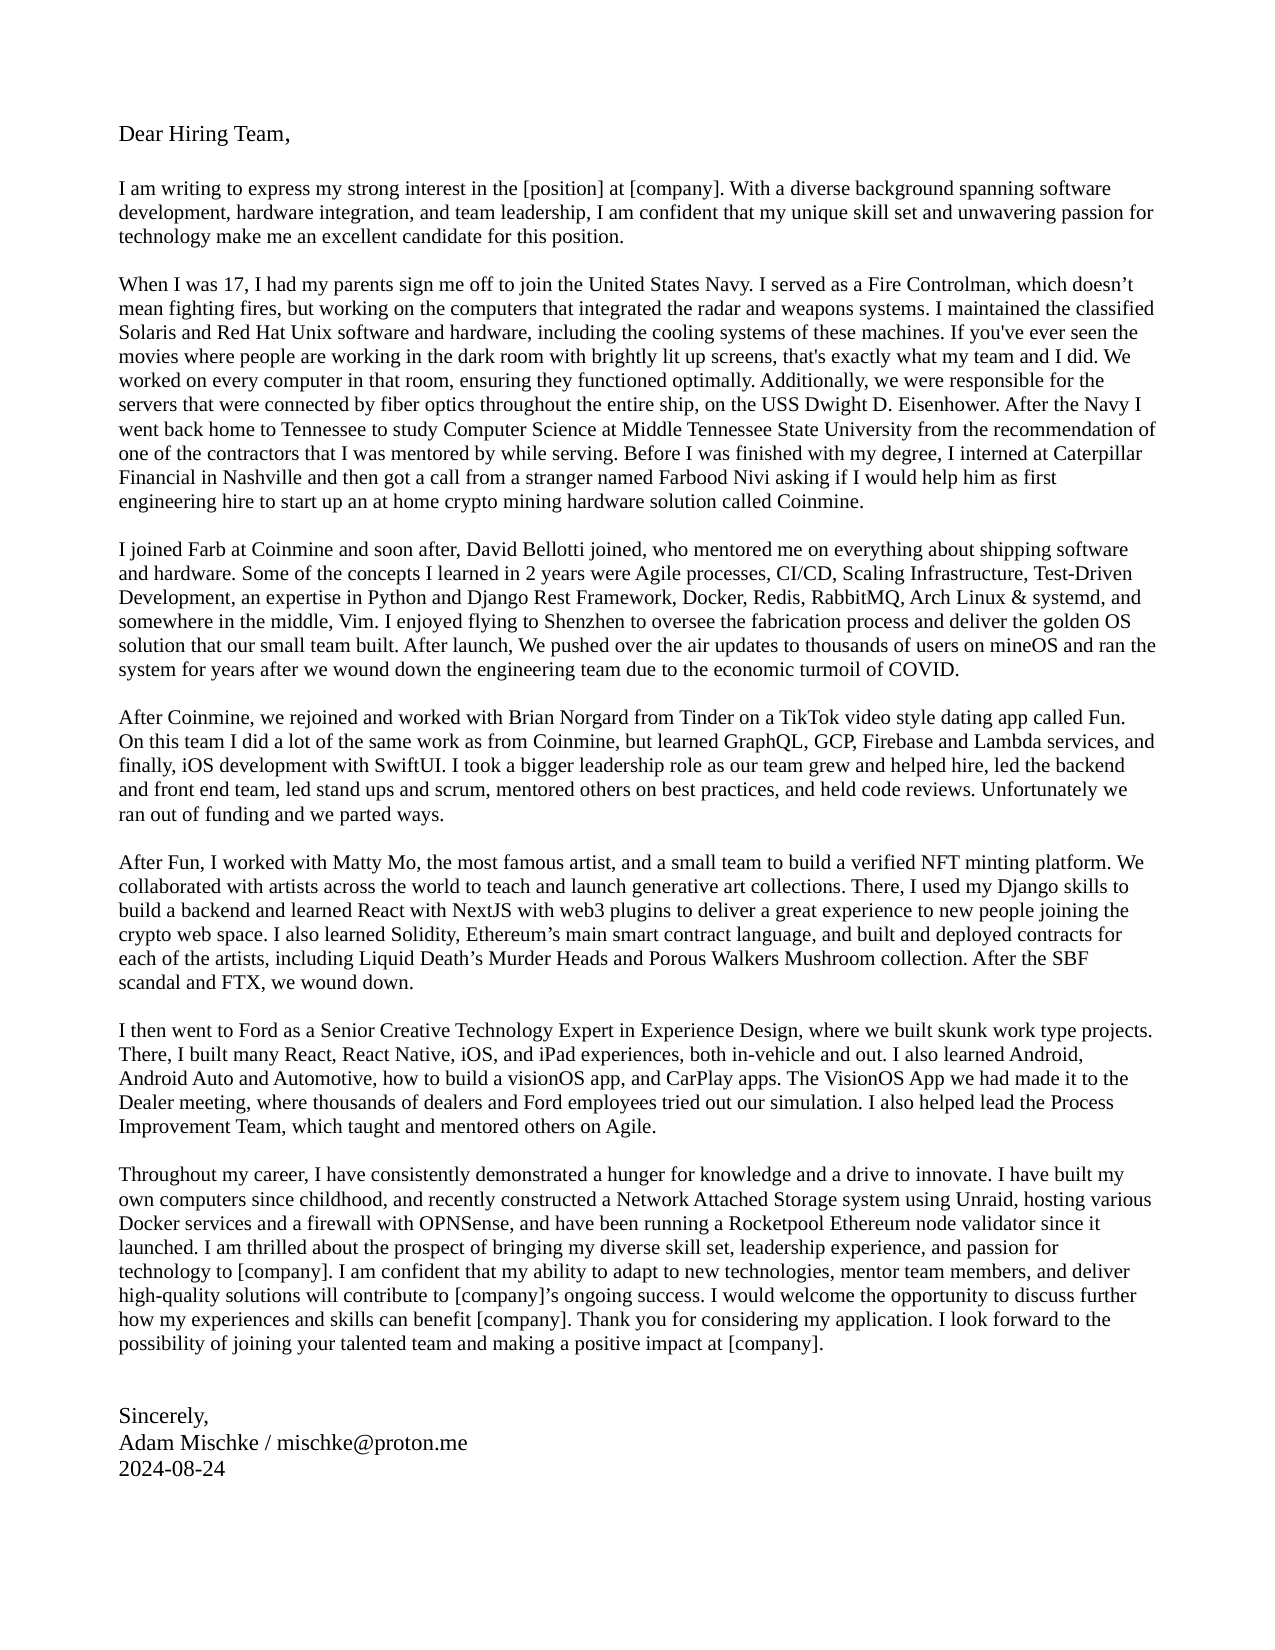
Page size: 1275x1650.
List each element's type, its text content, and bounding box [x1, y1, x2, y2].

text Throughout my career, I have consistently demonstrated a hunger for knowledge and a drive to innovate. I have built my own computers since childhood, and recently constructed a Network Attached Storage system using Unraid, hosting various Docker services and a firewall with OPNSense, and have been running a Rocketpool Ethereum node validator since it launched. I am thrilled about the prospect of bringing my diverse skill set, leadership experience, and passion for technology to [company]. I am confident that my ability to adapt to new technologies, mentor team members, and deliver high-quality solutions will contribute to [company]’s ongoing success. I would welcome the opportunity to discuss further how my experiences and skills can benefit [company]. Thank you for considering my application. I look forward to the possibility of joining your talented team and making a positive impact at [company]. [118, 1162, 1157, 1355]
text Adam Mischke / mischke@proton.me [118, 1429, 1157, 1455]
text 2024-08-24 [118, 1455, 1157, 1482]
text I then went to Ford as a Senior Creative Technology Expert in Experience Design, where we built skunk work type projects. There, I built many React, React Native, iOS, and iPad experiences, both in-vehicle and out. I also learned Android, Android Auto and Automotive, how to build a visionOS app, and CarPlay apps. The VisionOS App we had made it to the Dealer meeting, where thousands of dealers and Ford employees tried out our simulation. I also helped lead the Process Improvement Team, which taught and mentored others on Agile. [118, 1018, 1157, 1138]
text After Fun, I worked with Matty Mo, the most famous artist, and a small team to build a verified NFT minting platform. We collaborated with artists across the world to teach and launch generative art collections. There, I used my Django skills to build a backend and learned React with NextJS with web3 plugins to deliver a great experience to new people joining the crypto web space. I also learned Solidity, Ethereum’s main smart contract language, and built and deployed contracts for each of the artists, including Liquid Death’s Murder Heads and Porous Walkers Mushroom collection. After the SBF scandal and FTX, we wound down. [118, 849, 1157, 994]
text After Coinmine, we rejoined and worked with Brian Norgard from Tinder on a TikTok video style dating app called Fun. On this team I did a lot of the same work as from Coinmine, but learned GraphQL, GCP, Firebase and Lambda services, and finally, iOS development with SwiftUI. I took a bigger leadership role as our team grew and helped hire, led the backend and front end team, led stand ups and scrum, mentored others on best practices, and held code reviews. Unfortunately we ran out of funding and we parted ways. [118, 705, 1157, 826]
text Dear Hiring Team, [118, 118, 1185, 147]
text When I was 17, I had my parents sign me off to join the United States Navy. I served as a Fire Controlman, which doesn’t mean fighting fires, but working on the computers that integrated the radar and weapons systems. I maintained the classified Solaris and Red Hat Unix software and hardware, including the cooling systems of these machines. If you've ever seen the movies where people are working in the dark room with brightly lit up screens, that's exactly what my team and I did. We worked on every computer in that room, ensuring they functi­oned optimally. Additionally, we were responsible for the servers that were connected by fiber optics throughout the entire ship, on the USS Dwight D. Eisenhower. After the Navy I went back home to Tennessee to study Computer Science at Middle Tennessee State University from the recommendation of one of the contractors that I was mentored by while serving. Before I was finished with my degree, I interned at Caterpillar Financial in Nashville and then got a call from a stranger named Farbood Nivi asking if I would help him as first engineering hire to start up an at home crypto mining hardware solution called Coinmine. [118, 272, 1157, 513]
text I am writing to express my strong interest in the [position] at [company]. With a diverse background spanning software development, hardware integration, and team leadership, I am confident that my unique skill set and unwavering passion for technology make me an excellent candidate for this position. [118, 176, 1157, 248]
text Sincerely, [118, 1402, 1157, 1429]
text I joined Farb at Coinmine and soon after, David Bellotti joined, who mentored me on everything about shipping software and hardware. Some of the concepts I learned in 2 years were Agile processes, CI/CD, Scaling Infrastructure, Test-Driven Development, an expertise in Python and Django Rest Framework, Docker, Redis, RabbitMQ, Arch Linux & systemd, and somewhere in the middle, Vim. I enjoyed flying to Shenzhen to oversee the fabrication process and deliver the golden OS solution that our small team built. After launch, We pushed over the air updates to thousands of users on mineOS and ran the system for years after we wound down the engineering team due to the economic turmoil of COVID. [118, 537, 1157, 681]
